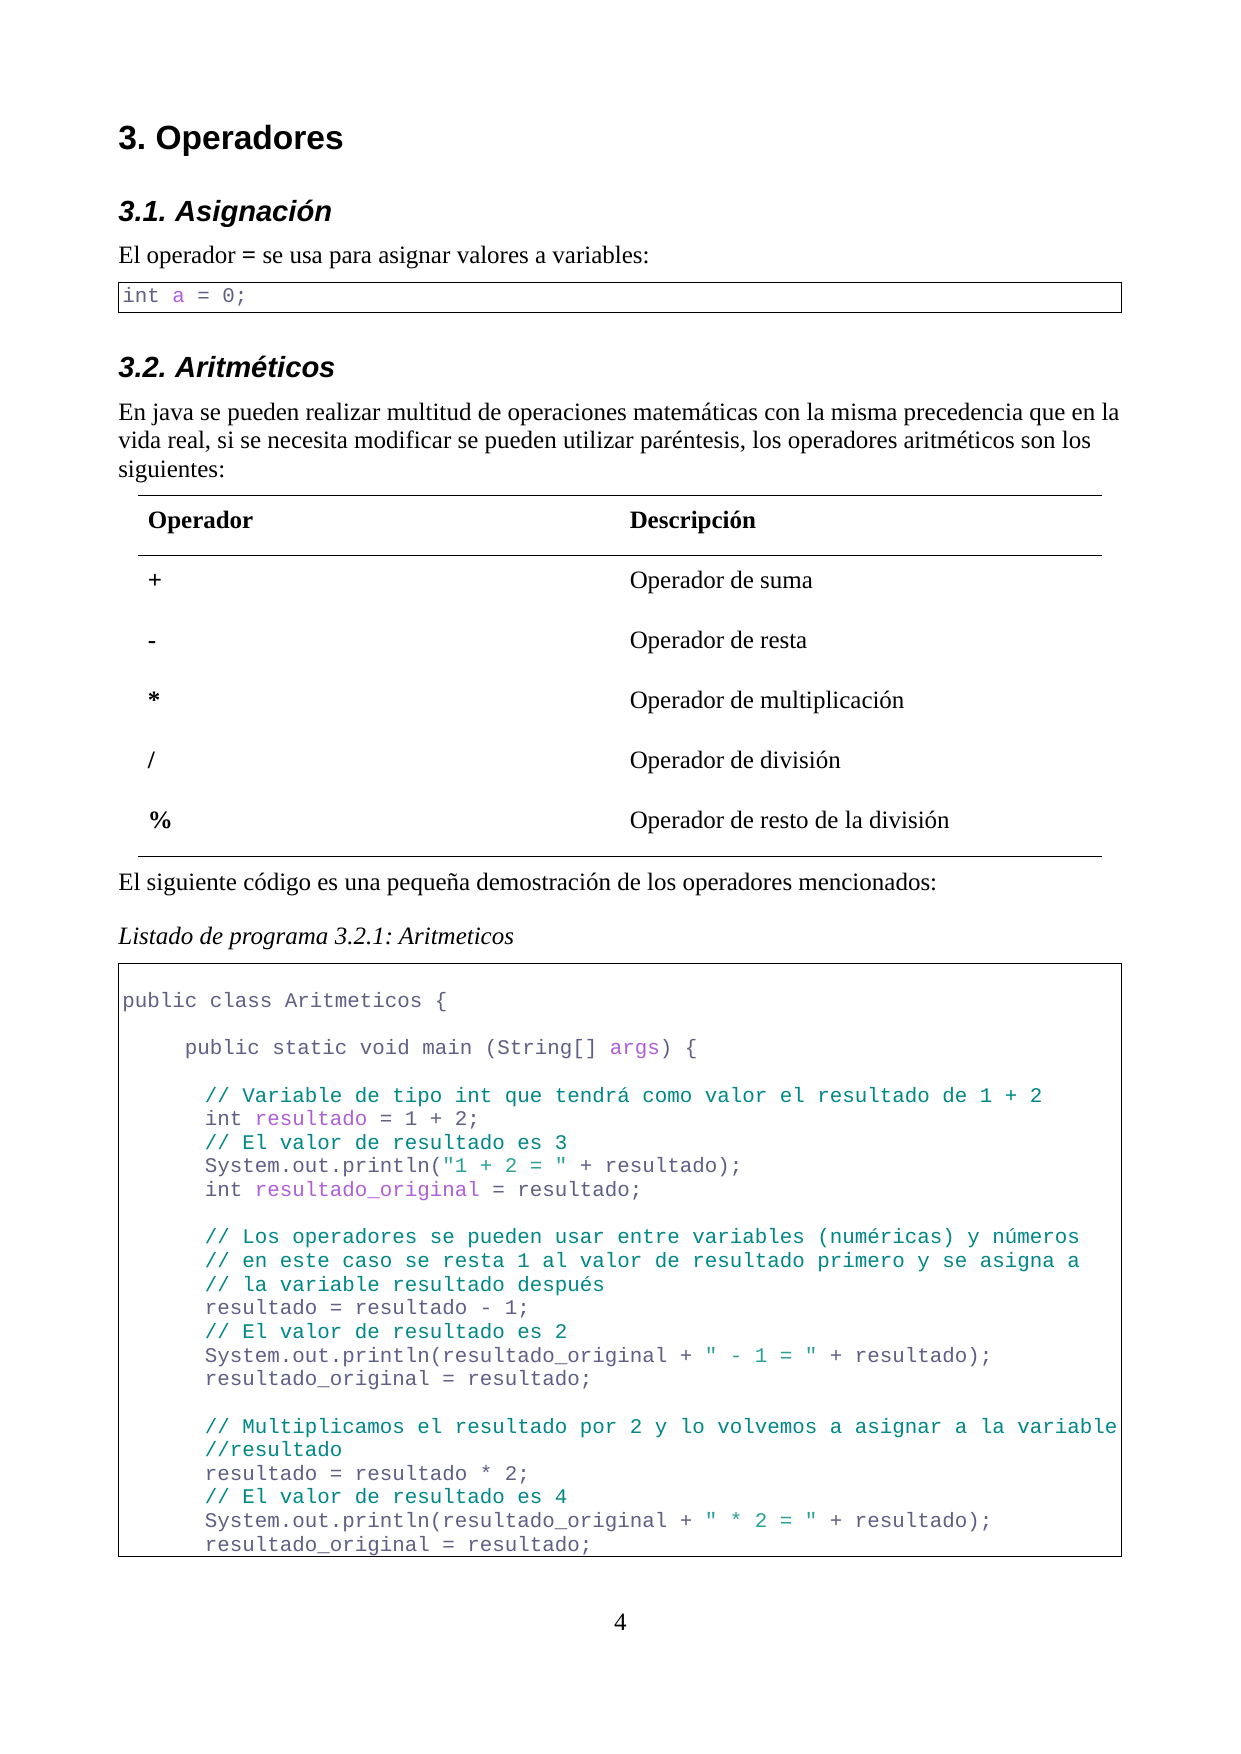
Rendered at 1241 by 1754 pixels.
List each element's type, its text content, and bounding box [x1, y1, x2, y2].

table_cell Operador de multiplicación [620, 676, 1102, 736]
subtitle Asignación [118, 194, 1122, 228]
text // El valor de resultado es 3 [119, 1128, 1121, 1152]
table_cell * [138, 676, 620, 736]
text resultado = resultado * 2; [119, 1459, 1121, 1483]
text // El valor de resultado es 2 [119, 1317, 1121, 1341]
list Listado de programa 3.2.1: Aritmeticos [118, 921, 1122, 950]
text El operador = se usa para asignar valores a variables: [118, 240, 1122, 269]
text //resultado [119, 1435, 1121, 1459]
table_cell Operador de resto de la división [620, 796, 1102, 856]
table_cell Operador de resta [620, 616, 1102, 676]
subtitle Aritméticos [118, 351, 1122, 384]
text // Variable de tipo int que tendrá como valor el resultado de 1 + 2 [119, 1081, 1121, 1104]
text public class Aritmeticos { [119, 986, 1121, 1010]
text // Los operadores se pueden usar entre variables (numéricas) y números [119, 1222, 1121, 1246]
text System.out.println(resultado_original + " - 1 = " + resultado); [119, 1341, 1121, 1364]
text resultado_original = resultado; [119, 1364, 1121, 1388]
table_header Operador [138, 496, 620, 555]
table_cell Operador de división [620, 736, 1102, 796]
table_cell % [138, 796, 620, 856]
text int a = 0; [119, 283, 1121, 312]
text System.out.println("1 + 2 = " + resultado); [119, 1152, 1121, 1175]
table_cell + [138, 556, 620, 616]
text resultado = resultado - 1; [119, 1293, 1121, 1317]
text // El valor de resultado es 4 [119, 1483, 1121, 1506]
text resultado_original = resultado; [119, 1530, 1121, 1556]
table_header Descripción [620, 496, 1102, 555]
subtitle Operadores [118, 118, 1122, 157]
text En java se pueden realizar multitud de operaciones matemáticas con la misma precedencia que en la vida real, si se necesita modificar se pueden utilizar paréntesis, los operadores aritméticos son los siguientes: [118, 397, 1122, 483]
text // la variable resultado después [119, 1270, 1121, 1293]
text El siguiente código es una pequeña demostración de los operadores mencionados: [118, 867, 1122, 896]
table_cell Operador de suma [620, 556, 1102, 616]
text // en este caso se resta 1 al valor de resultado primero y se asigna a [119, 1246, 1121, 1270]
text int resultado_original = resultado; [119, 1175, 1121, 1199]
text // Multiplicamos el resultado por 2 y lo volvemos a asignar a la variable [119, 1412, 1121, 1435]
table_cell / [138, 736, 620, 796]
text public static void main (String[] args) { [119, 1033, 1121, 1057]
table_cell - [138, 616, 620, 676]
text int resultado = 1 + 2; [119, 1104, 1121, 1128]
text System.out.println(resultado_original + " * 2 = " + resultado); [119, 1506, 1121, 1530]
